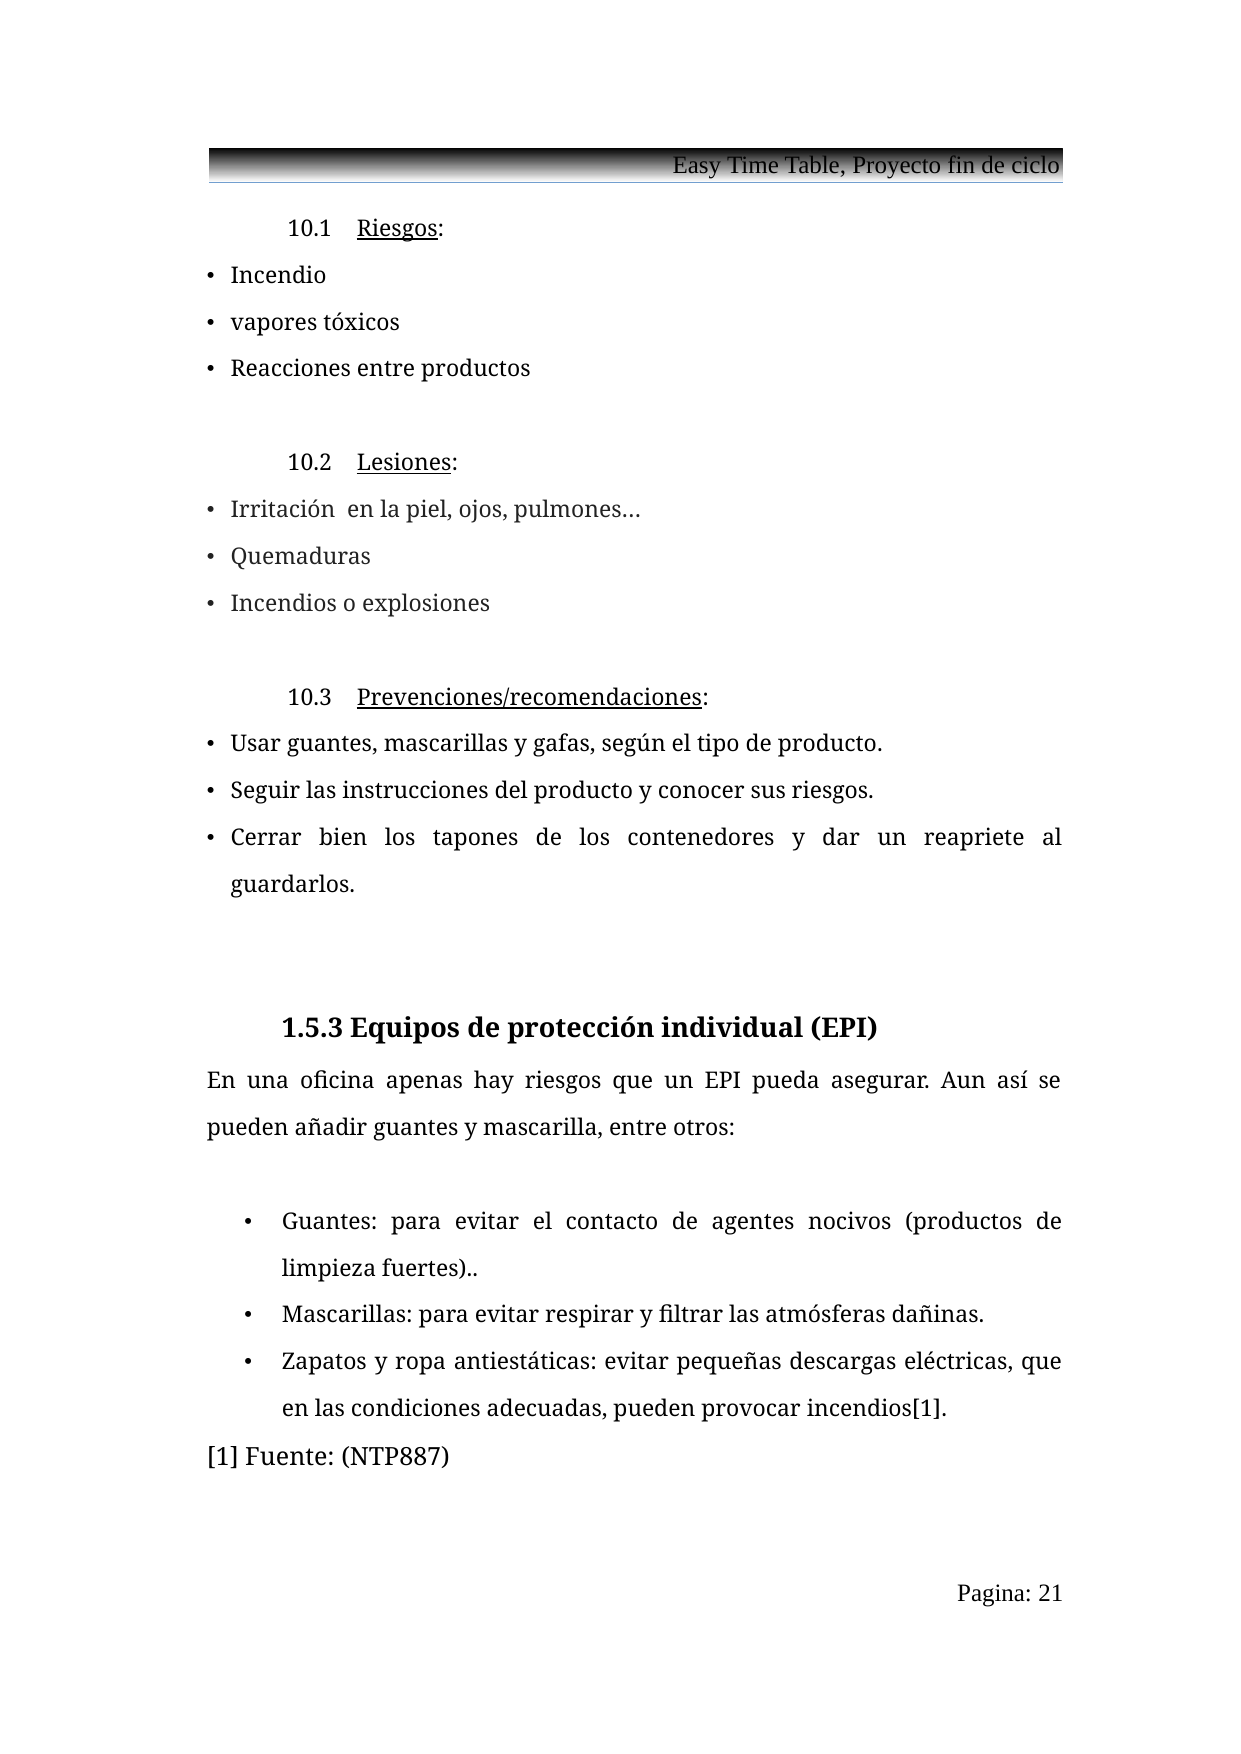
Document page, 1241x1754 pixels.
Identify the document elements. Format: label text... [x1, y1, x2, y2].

list Mascarillas: para evitar respirar y filtrar las atmósferas dañinas. [244, 1298, 1063, 1329]
list Cerrar bien los tapones de los contenedores y dar un reapriete al guardarlos. [207, 821, 1063, 899]
text 1.5.3 Equipos de protección individual (EPI) [207, 1009, 1063, 1046]
list Incendio [207, 259, 1063, 290]
list Irritación en la piel, ojos, pulmones… [207, 493, 1063, 524]
list Incendios o explosiones [207, 587, 1063, 618]
list Prevenciones/recomendaciones: [282, 681, 1063, 712]
list Zapatos y ropa antiestáticas: evitar pequeñas descargas eléctricas, que en las condiciones adecuadas, pueden provocar incendios[1]. [244, 1345, 1063, 1423]
text [1] Fuente: (NTP887) [207, 1439, 1063, 1473]
list Seguir las instrucciones del producto y conocer sus riesgos. [207, 774, 1063, 806]
list Guantes: para evitar el contacto de agentes nocivos (productos de limpieza fuertes).. [244, 1204, 1063, 1283]
list Riesgos: [282, 212, 1063, 243]
list Lesiones: [282, 446, 1063, 477]
list Reacciones entre productos [207, 352, 1063, 384]
list Quemaduras [207, 540, 1063, 571]
list vapores tóxicos [207, 306, 1063, 337]
list Usar guantes, mascarillas y gafas, según el tipo de producto. [207, 727, 1063, 759]
text En una oficina apenas hay riesgos que un EPI pueda asegurar. Aun así se pueden añadir guantes y mascarilla, entre otros: [207, 1064, 1063, 1142]
